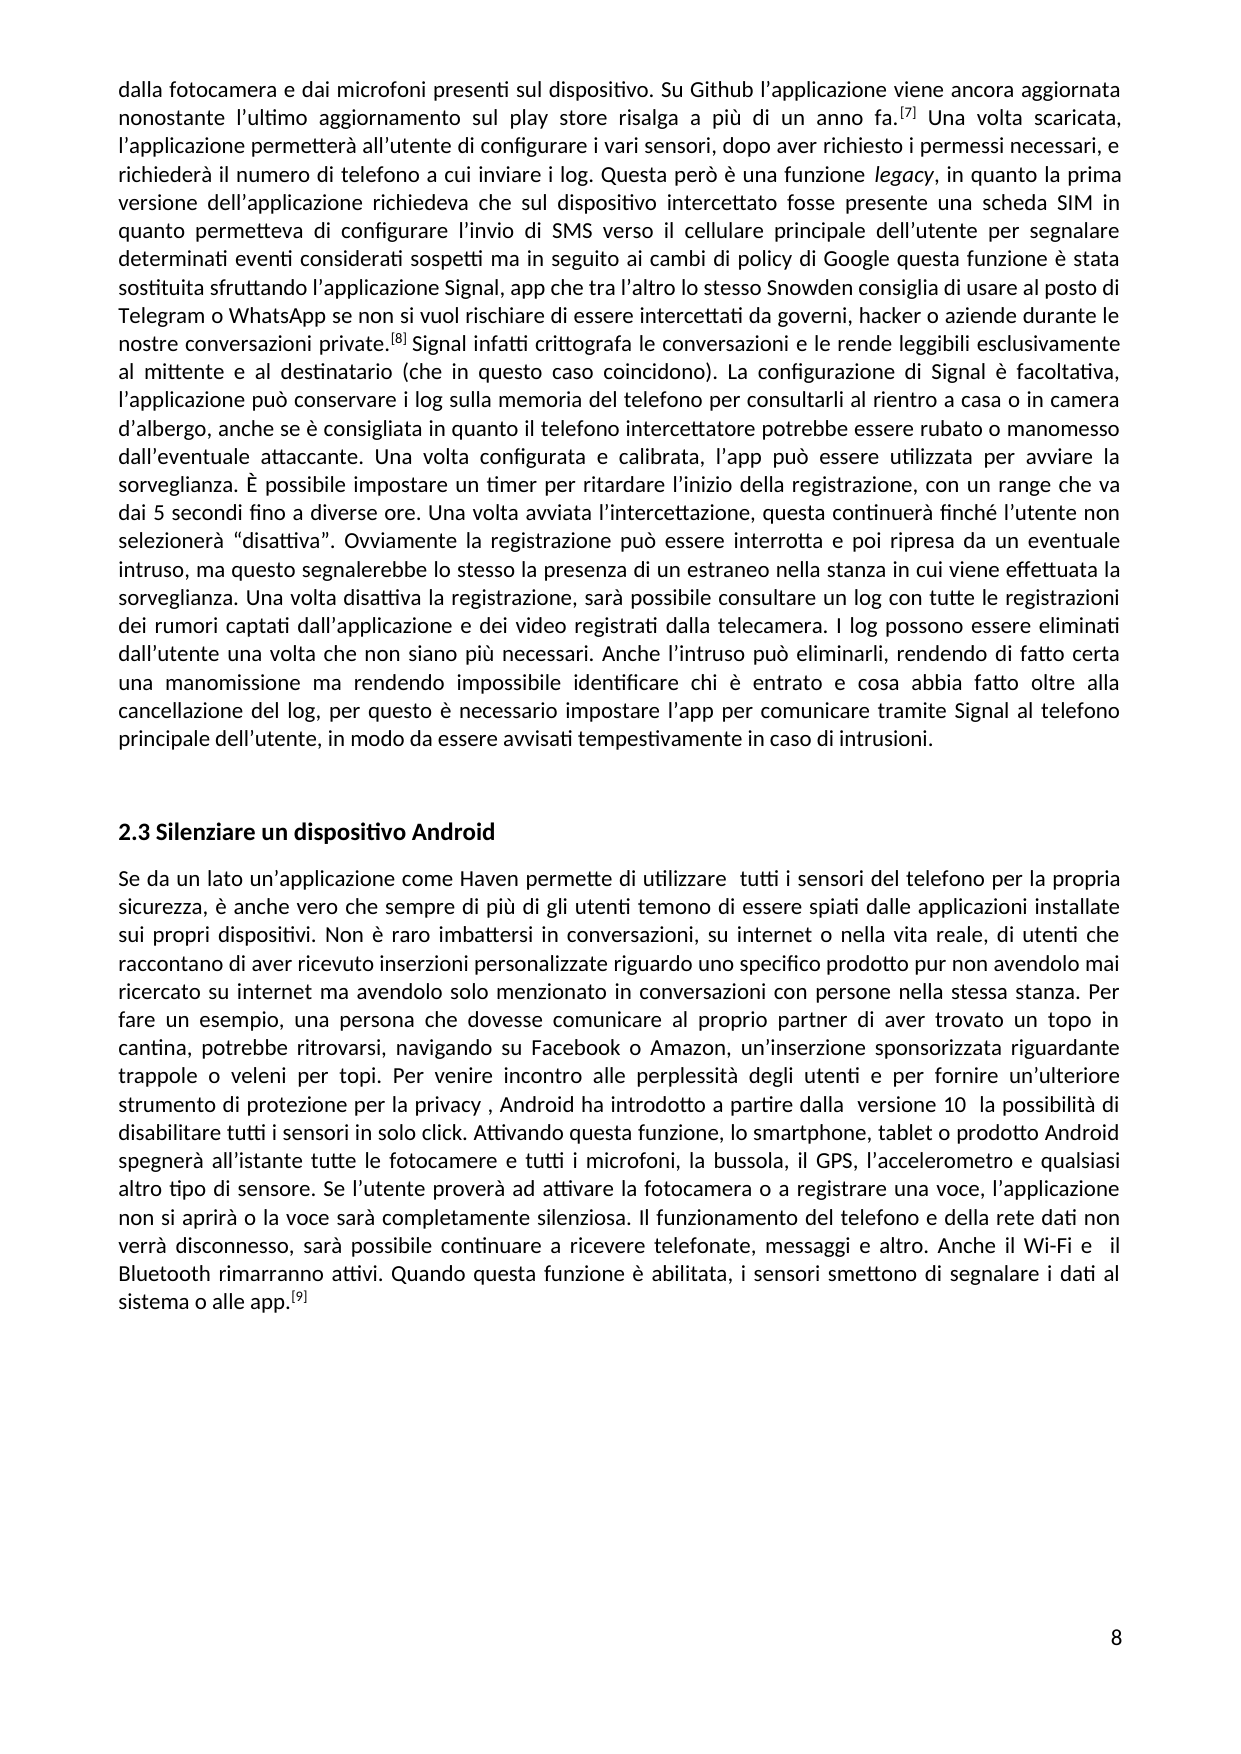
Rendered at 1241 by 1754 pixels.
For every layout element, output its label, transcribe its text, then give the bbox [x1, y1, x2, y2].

text 2.3 Silenziare un dispositivo Android [118, 817, 1122, 847]
text dalla fotocamera e dai microfoni presenti sul dispositivo. Su Github l’applicazione viene ancora aggiornata nonostante l’ultimo aggiornamento sul play store risalga a più di un anno fa.[7] Una volta scaricata, l’applicazione permetterà all’utente di configurare i vari sensori, dopo aver richiesto i permessi necessari, e richiederà il numero di telefono a cui inviare i log. Questa però è una funzione legacy, in quanto la prima versione dell’applicazione richiedeva che sul dispositivo intercettato fosse presente una scheda SIM in quanto permetteva di configurare l’invio di SMS verso il cellulare principale dell’utente per segnalare determinati eventi considerati sospetti ma in seguito ai cambi di policy di Google questa funzione è stata sostituita sfruttando l’applicazione Signal, app che tra l’altro lo stesso Snowden consiglia di usare al posto di Telegram o WhatsApp se non si vuol rischiare di essere intercettati da governi, hacker o aziende durante le nostre conversazioni private.[8] Signal infatti crittografa le conversazioni e le rende leggibili esclusivamente al mittente e al destinatario (che in questo caso coincidono). La configurazione di Signal è facoltativa, l’applicazione può conservare i log sulla memoria del telefono per consultarli al rientro a casa o in camera d’albergo, anche se è consigliata in quanto il telefono intercettatore potrebbe essere rubato o manomesso dall’eventuale attaccante. Una volta configurata e calibrata, l’app può essere utilizzata per avviare la sorveglianza. È possibile impostare un timer per ritardare l’inizio della registrazione, con un range che va dai 5 secondi fino a diverse ore. Una volta avviata l’intercettazione, questa continuerà finché l’utente non selezionerà “disattiva”. Ovviamente la registrazione può essere interrotta e poi ripresa da un eventuale intruso, ma questo segnalerebbe lo stesso la presenza di un estraneo nella stanza in cui viene effettuata la sorveglianza. Una volta disattiva la registrazione, sarà possibile consultare un log con tutte le registrazioni dei rumori captati dall’applicazione e dei video registrati dalla telecamera. I log possono essere eliminati dall’utente una volta che non siano più necessari. Anche l’intruso può eliminarli, rendendo di fatto certa una manomissione ma rendendo impossibile identificare chi è entrato e cosa abbia fatto oltre alla cancellazione del log, per questo è necessario impostare l’app per comunicare tramite Signal al telefono principale dell’utente, in modo da essere avvisati tempestivamente in caso di intrusioni. [118, 75, 1122, 752]
text Se da un lato un’applicazione come Haven permette di utilizzare tutti i sensori del telefono per la propria sicurezza, è anche vero che sempre di più di gli utenti temono di essere spiati dalle applicazioni installate sui propri dispositivi. Non è raro imbattersi in conversazioni, su internet o nella vita reale, di utenti che raccontano di aver ricevuto inserzioni personalizzate riguardo uno specifico prodotto pur non avendolo mai ricercato su internet ma avendolo solo menzionato in conversazioni con persone nella stessa stanza. Per fare un esempio, una persona che dovesse comunicare al proprio partner di aver trovato un topo in cantina, potrebbe ritrovarsi, navigando su Facebook o Amazon, un’inserzione sponsorizzata riguardante trappole o veleni per topi. Per venire incontro alle perplessità degli utenti e per fornire un’ulteriore strumento di protezione per la privacy , Android ha introdotto a partire dalla versione 10 la possibilità di disabilitare tutti i sensori in solo click. Attivando questa funzione, lo smartphone, tablet o prodotto Android spegnerà all’istante tutte le fotocamere e tutti i microfoni, la bussola, il GPS, l’accelerometro e qualsiasi altro tipo di sensore. Se l’utente proverà ad attivare la fotocamera o a registrare una voce, l’applicazione non si aprirà o la voce sarà completamente silenziosa. Il funzionamento del telefono e della rete dati non verrà disconnesso, sarà possibile continuare a ricevere telefonate, messaggi e altro. Anche il Wi-Fi e il Bluetooth rimarranno attivi. Quando questa funzione è abilitata, i sensori smettono di segnalare i dati al sistema o alle app.[9] [118, 864, 1122, 1315]
